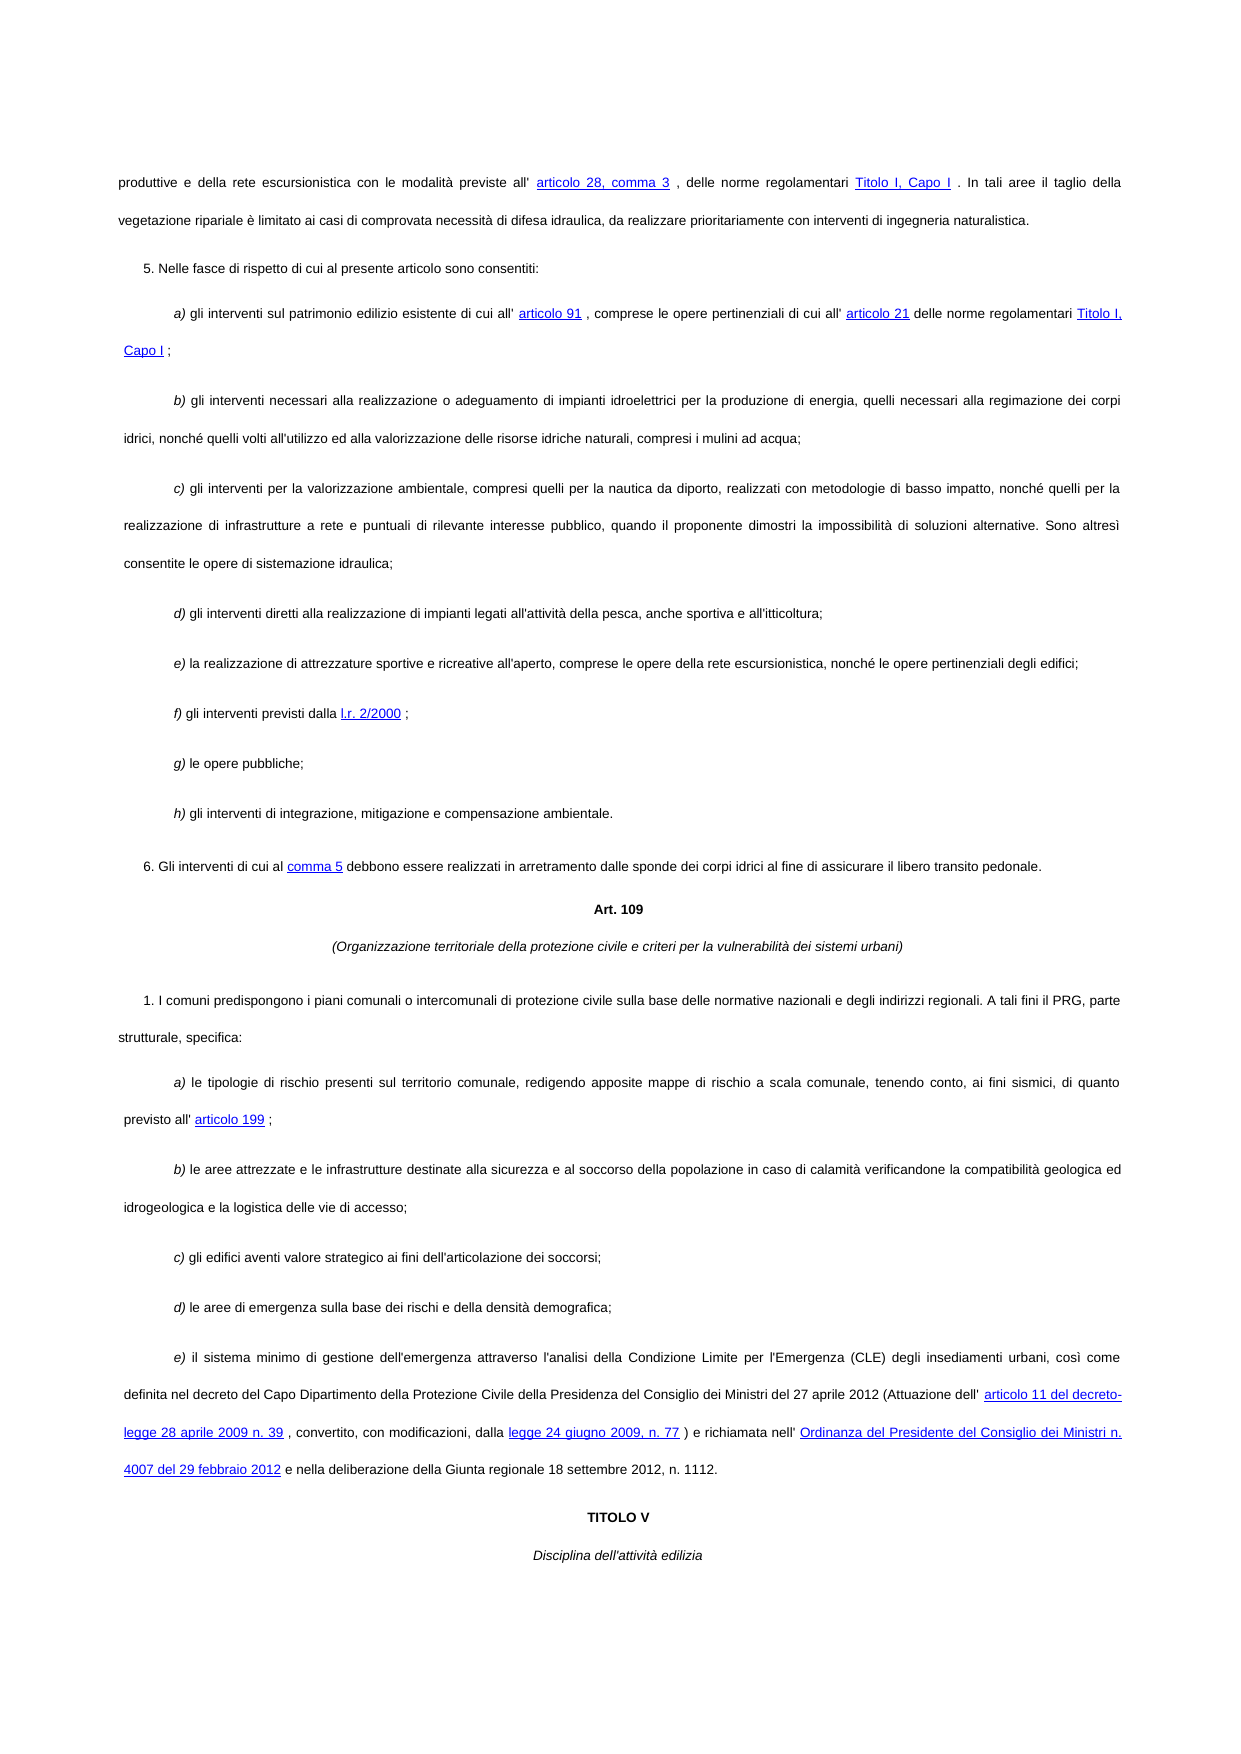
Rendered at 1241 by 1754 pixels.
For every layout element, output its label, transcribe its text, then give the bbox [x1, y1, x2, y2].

table_header produttive e della rete escursionistica con le modalità previste all' articolo 28, comma 3 , delle norme regolamentari Titolo I, Capo I . In tali aree il taglio della vegetazione ripariale è limitato ai casi di comprovata necessità di difesa idraulica, da realizzare prioritariamente con interventi di ingegneria naturalistica. 5. Nelle fasce di rispetto di cui al presente articolo sono consentiti: a) gli interventi sul patrimonio edilizio esistente di cui all' articolo 91 , comprese le opere pertinenziali di cui all' articolo 21 delle norme regolamentari Titolo I, Capo I ; b) gli interventi necessari alla realizzazione o adeguamento di impianti idroelettrici per la produzione di energia, quelli necessari alla regimazione dei corpi idrici, nonché quelli volti all'utilizzo ed alla valorizzazione delle risorse idriche naturali, compresi i mulini ad acqua; c) gli interventi per la valorizzazione ambientale, compresi quelli per la nautica da diporto, realizzati con metodologie di basso impatto, nonché quelli per la realizzazione di infrastrutture a rete e puntuali di rilevante interesse pubblico, quando il proponente dimostri la impossibilità di soluzioni alternative. Sono altresì consentite le opere di sistemazione idraulica; d) gli interventi diretti alla realizzazione di impianti legati all'attività della pesca, anche sportiva e all'itticoltura; e) la realizzazione di attrezzature sportive e ricreative all'aperto, comprese le opere della rete escursionistica, nonché le opere pertinenziali degli edifici; f) gli interventi previsti dalla l.r. 2/2000 ; g) le opere pubbliche; h) gli interventi di integrazione, mitigazione e compensazione ambientale. 6. Gli interventi di cui al comma 5 debbono essere realizzati in arretramento dalle sponde dei corpi idrici al fine di assicurare il libero transito pedonale. Art. 109 (Organizzazione territoriale della protezione civile e criteri per la vulnerabilità dei sistemi urbani) 1. I comuni predispongono i piani comunali o intercomunali di protezione civile sulla base delle normative nazionali e degli indirizzi regionali. A tali fini il PRG, parte strutturale, specifica: a) le tipologie di rischio presenti sul territorio comunale, redigendo apposite mappe di rischio a scala comunale, tenendo conto, ai fini sismici, di quanto previsto all' articolo 199 ; b) le aree attrezzate e le infrastrutture destinate alla sicurezza e al soccorso della popolazione in caso di calamità verificandone la compatibilità geologica ed idrogeologica e la logistica delle vie di accesso; c) gli edifici aventi valore strategico ai fini dell'articolazione dei soccorsi; d) le aree di emergenza sulla base dei rischi e della densità demografica; e) il sistema minimo di gestione dell'emergenza attraverso l'analisi della Condizione Limite per l'Emergenza (CLE) degli insediamenti urbani, così come definita nel decreto del Capo Dipartimento della Protezione Civile della Presidenza del Consiglio dei Ministri del 27 aprile 2012 (Attuazione dell' articolo 11 del decreto-legge 28 aprile 2009 n. 39 , convertito, con modificazioni, dalla legge 24 giugno 2009, n. 77 ) e richiamata nell' Ordinanza del Presidente del Consiglio dei Ministri n. 4007 del 29 febbraio 2012 e nella deliberazione della Giunta regionale 18 settembre 2012, n. 1112. TITOLO V Disciplina dell'attività edilizia [118, 148, 1122, 1573]
